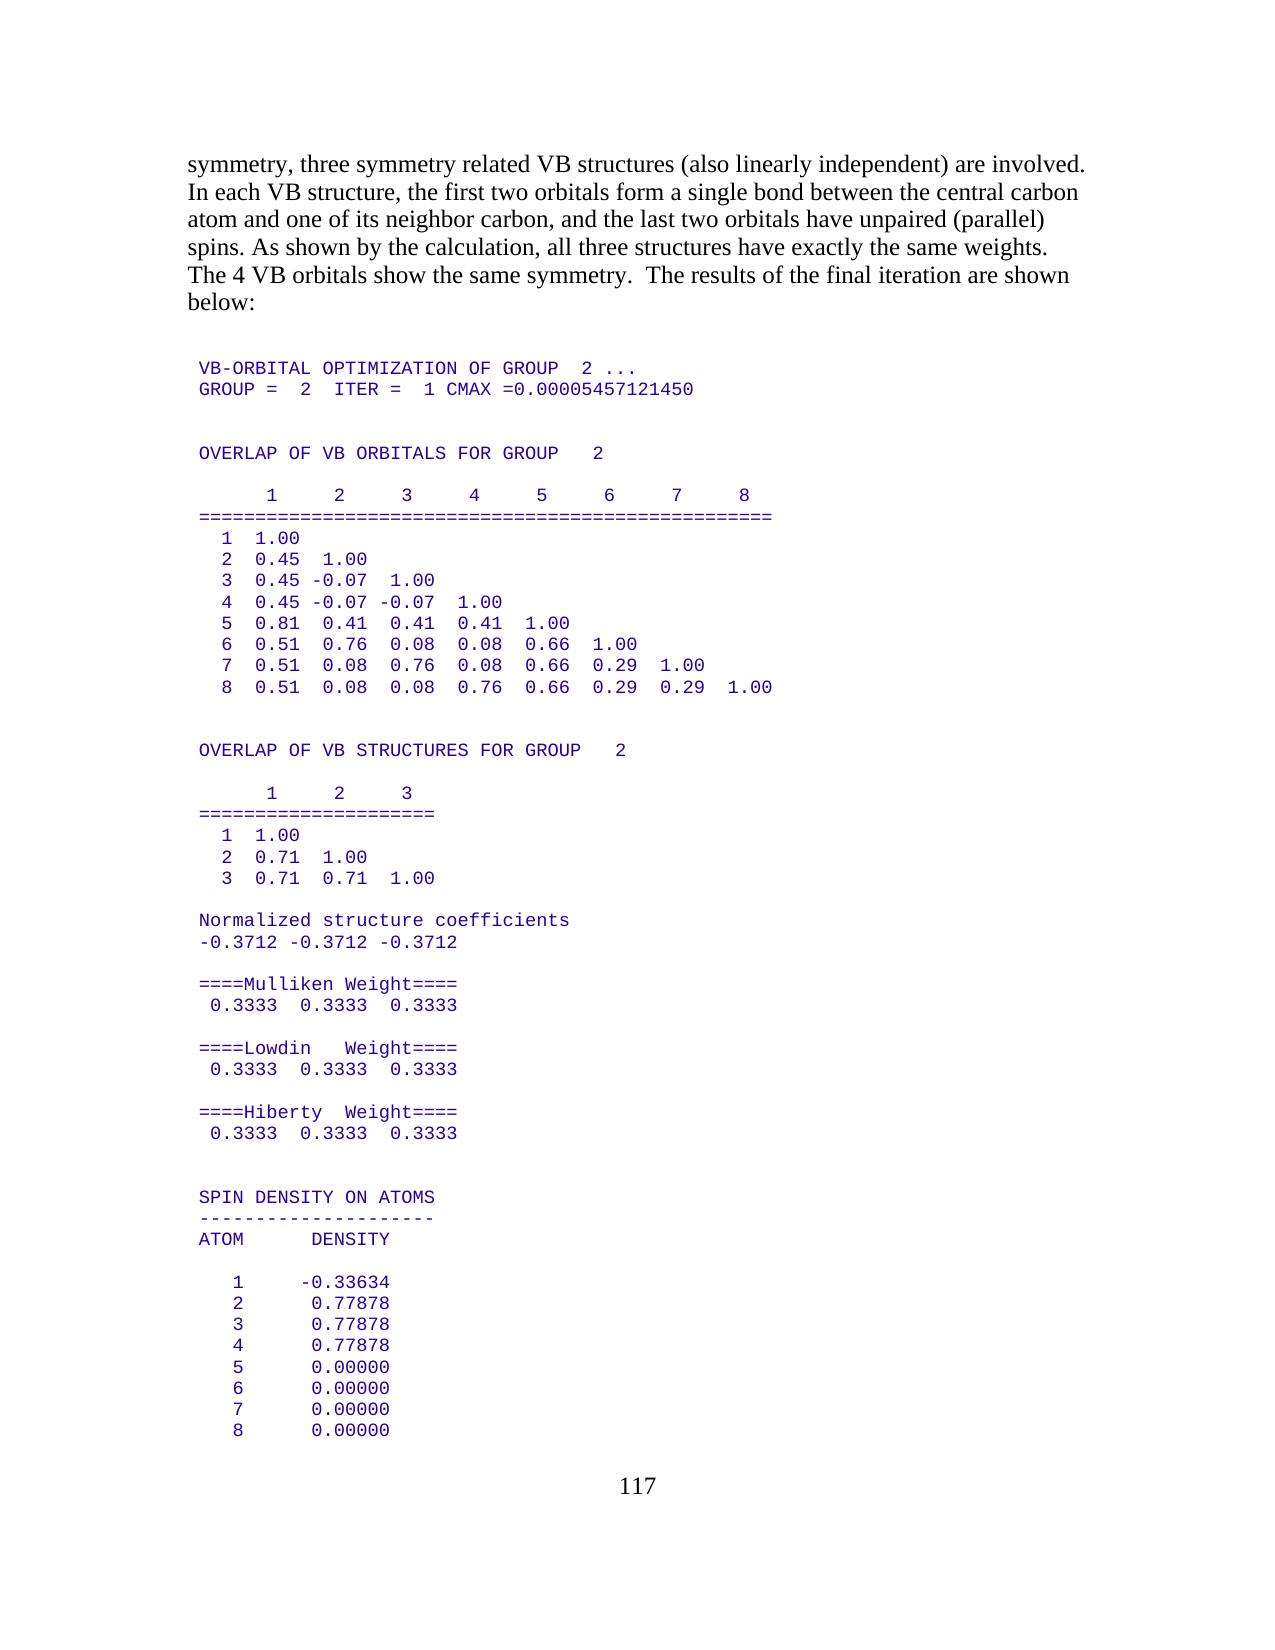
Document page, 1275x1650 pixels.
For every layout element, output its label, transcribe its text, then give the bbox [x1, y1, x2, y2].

text 1 2 3 [187, 784, 1087, 805]
text 3 0.77878 [187, 1315, 1087, 1336]
text 6 0.51 0.76 0.08 0.08 0.66 1.00 [187, 635, 1087, 656]
text ATOM DENSITY [187, 1230, 1087, 1251]
text 0.3333 0.3333 0.3333 [187, 996, 1087, 1017]
text 6 0.00000 [187, 1379, 1087, 1400]
text 1 -0.33634 [187, 1272, 1087, 1294]
text 4 0.45 -0.07 -0.07 1.00 [187, 592, 1087, 614]
text 5 0.00000 [187, 1357, 1087, 1379]
text ====Lowdin Weight==== [187, 1039, 1087, 1060]
text VB-ORBITAL OPTIMIZATION OF GROUP 2 ... [187, 359, 1087, 380]
text =================================================== [187, 507, 1087, 529]
text ===================== [187, 805, 1087, 826]
text 0.3333 0.3333 0.3333 [187, 1060, 1087, 1081]
text -0.3712 -0.3712 -0.3712 [187, 932, 1087, 954]
text 8 0.00000 [187, 1421, 1087, 1442]
text 2 0.45 1.00 [187, 550, 1087, 571]
text 7 0.51 0.08 0.76 0.08 0.66 0.29 1.00 [187, 656, 1087, 677]
text ====Hiberty Weight==== [187, 1102, 1087, 1124]
text OVERLAP OF VB ORBITALS FOR GROUP 2 [187, 444, 1087, 465]
text Normalized structure coefficients [187, 911, 1087, 932]
text SPIN DENSITY ON ATOMS [187, 1187, 1087, 1209]
text 2 0.77878 [187, 1294, 1087, 1315]
text 1 2 3 4 5 6 7 8 [187, 486, 1087, 507]
text 2 0.71 1.00 [187, 847, 1087, 869]
text GROUP = 2 ITER = 1 CMAX =0.00005457121450 [187, 380, 1087, 401]
text 3 0.45 -0.07 1.00 [187, 571, 1087, 592]
text 1 1.00 [187, 529, 1087, 550]
text 4 0.77878 [187, 1336, 1087, 1357]
text 0.3333 0.3333 0.3333 [187, 1124, 1087, 1145]
text OVERLAP OF VB STRUCTURES FOR GROUP 2 [187, 741, 1087, 762]
text 1 1.00 [187, 826, 1087, 847]
text 8 0.51 0.08 0.08 0.76 0.66 0.29 0.29 1.00 [187, 677, 1087, 699]
text 5 0.81 0.41 0.41 0.41 1.00 [187, 614, 1087, 635]
text symmetry, three symmetry related VB structures (also linearly independent) are involved. In each VB structure, the first two orbitals form a single bond between the central carbon atom and one of its neighbor carbon, and the last two orbitals have unpaired (parallel) spins. As shown by the calculation, all three structures have exactly the same weights. The 4 VB orbitals show the same symmetry. The results of the final iteration are shown below: [187, 150, 1087, 316]
text --------------------- [187, 1209, 1087, 1230]
text ====Mulliken Weight==== [187, 975, 1087, 996]
text 7 0.00000 [187, 1400, 1087, 1421]
text 3 0.71 0.71 1.00 [187, 869, 1087, 890]
